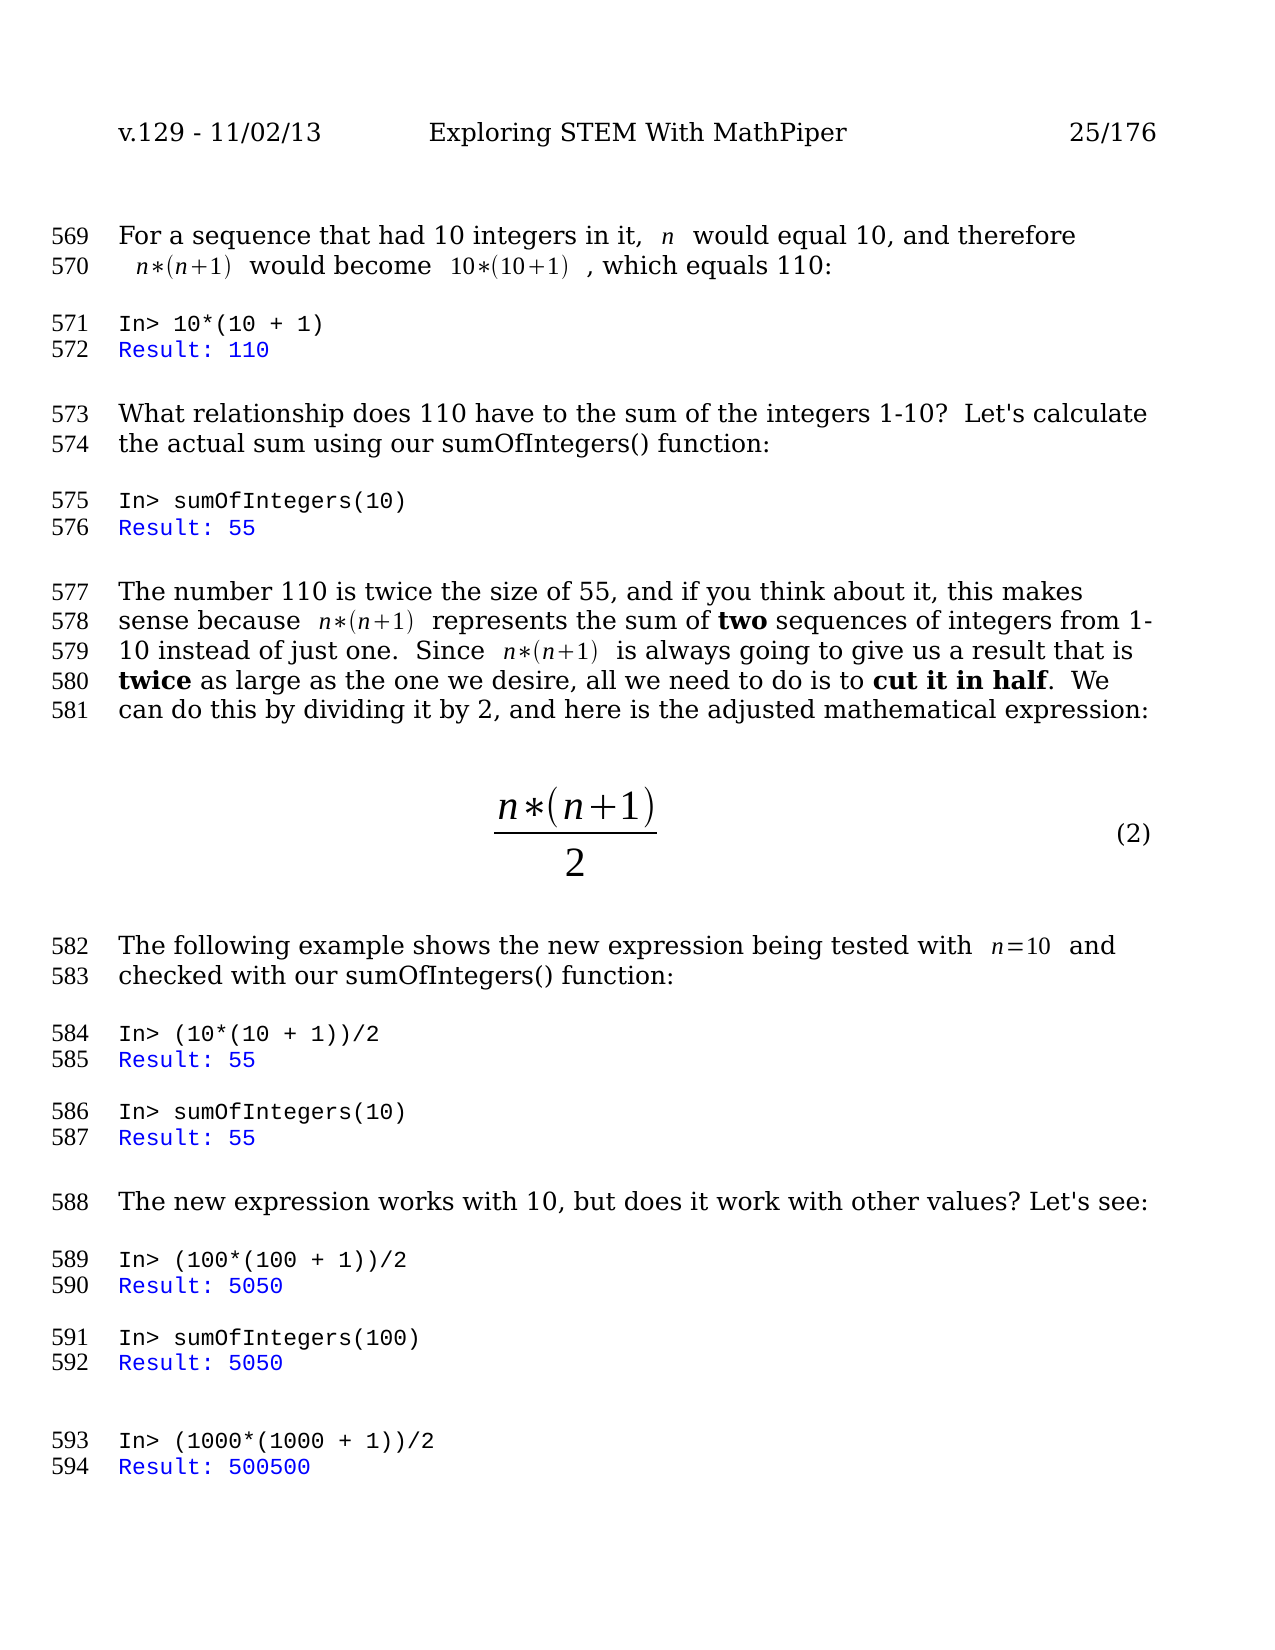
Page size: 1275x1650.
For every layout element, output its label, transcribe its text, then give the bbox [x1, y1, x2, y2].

text Result: 55 [118, 1048, 1157, 1074]
text Result: 55 [118, 1126, 1157, 1152]
text Result: 55 [118, 516, 1157, 542]
text Result: 110 [118, 339, 1157, 365]
text In> sumOfIntegers(10) [118, 490, 1157, 516]
text The new expression works with 10, but does it work with other values? Let's see: [118, 1187, 1157, 1216]
text What relationship does 110 have to the sum of the integers 1-10? Let's calculate the actual sum using our sumOfIntegers() function: [118, 399, 1157, 458]
table_header [118, 775, 1041, 893]
text The following example shows the new expression being tested withand checked with our sumOfIntegers() function: [118, 931, 1157, 990]
text Result: 5050 [118, 1274, 1157, 1300]
text The number 110 is twice the size of 55, and if you think about it, this makes sense becauserepresents the sum of two sequences of integers from 1-10 instead of just one. Sinceis always going to give us a result that is twice as large as the one we desire, all we need to do is to cut it in half. We can do this by dividing it by 2, and here is the adjusted mathematical expression: [118, 577, 1157, 724]
table_header (2) [1041, 775, 1157, 893]
text In> (10*(10 + 1))/2 [118, 1022, 1157, 1048]
text In> (100*(100 + 1))/2 [118, 1248, 1157, 1274]
text In> sumOfIntegers(10) [118, 1100, 1157, 1126]
text In> 10*(10 + 1) [118, 313, 1157, 339]
text In> sumOfIntegers(100) [118, 1326, 1157, 1352]
text For a sequence that had 10 integers in it,would equal 10, and thereforewould become, which equals 110: [118, 221, 1157, 281]
text Result: 5050 [118, 1352, 1157, 1378]
text In> (1000*(1000 + 1))/2 [118, 1429, 1157, 1456]
text Result: 500500 [118, 1456, 1157, 1481]
